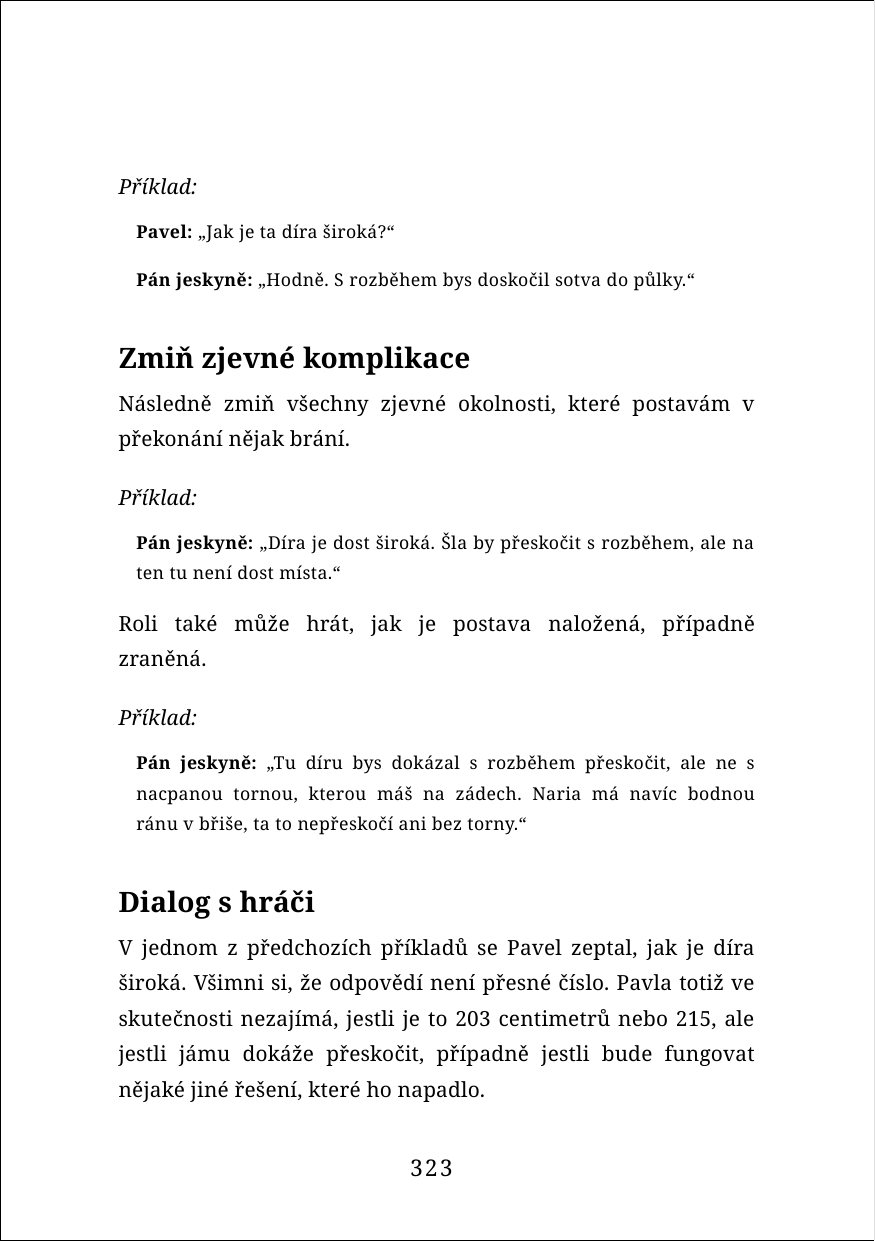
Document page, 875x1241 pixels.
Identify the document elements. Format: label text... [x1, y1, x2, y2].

text Pán jeskyně: „Hodně. S rozběhem bys doskočil sotva do půlky.“ [136, 267, 756, 291]
text Příklad: [118, 483, 756, 512]
text Pán jeskyně: „Tu díru bys dokázal s rozběhem přeskočit, ale ne s nacpanou tornou, kterou máš na zádech. Naria má navíc bodnou ránu v břiše, ta to nepřeskočí ani bez torny.“ [136, 751, 756, 835]
text Příklad: [118, 172, 756, 200]
subtitle Zmiň zjevné komplikace [118, 338, 756, 377]
text Příklad: [118, 703, 756, 732]
text Pán jeskyně: „Díra je dost široká. Šla by přeskočit s rozběhem, ale na ten tu není dost místa.“ [136, 531, 756, 585]
text Roli také může hrát, jak je postava naložená, případně zraněná. [118, 609, 756, 673]
text Následně zmiň všechny zjevné okolnosti, které postavám v překonání nějak brání. [118, 389, 756, 453]
subtitle Dialog s hráči [118, 883, 756, 921]
text V jednom z předchozích příkladů se Pavel zeptal, jak je díra široká. Všimni si, že odpovědí není přesné číslo. Pavla totiž ve skutečnosti nezajímá, jestli je to 203 centimetrů nebo 215, ale jestli jámu dokáže přeskočit, případně jestli bude fungovat nějaké jiné řešení, které ho napadlo. [118, 933, 756, 1103]
text Pavel: „Jak je ta díra široká?“ [136, 219, 756, 243]
